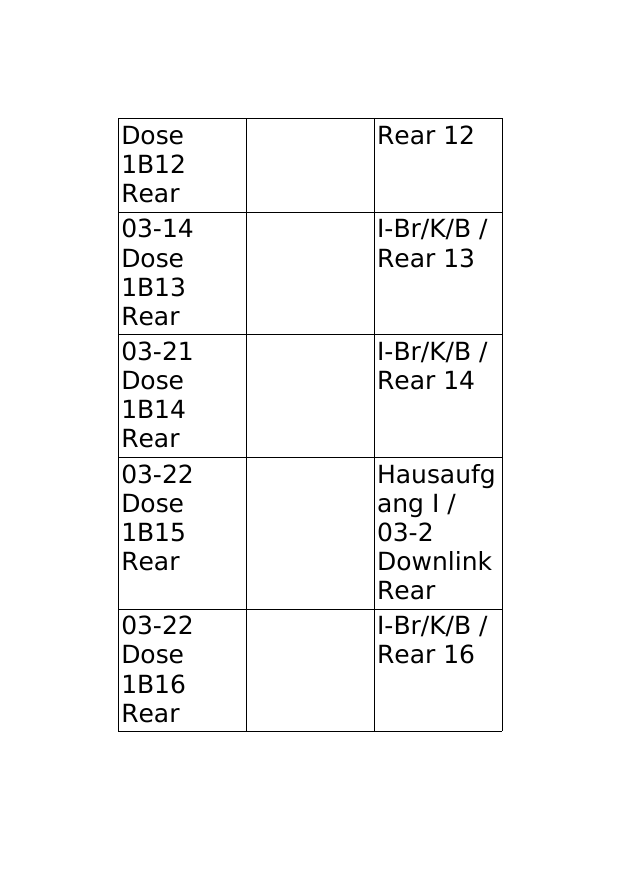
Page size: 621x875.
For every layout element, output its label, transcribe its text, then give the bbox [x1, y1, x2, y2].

table_cell Dose 1B12 Rear [119, 119, 246, 212]
table_cell I-Br/K/B / Rear 16 [375, 610, 502, 731]
table_cell [247, 610, 374, 731]
table_cell 03-22 Dose 1B16 Rear [119, 610, 246, 731]
table_cell 03-14 Dose 1B13 Rear [119, 213, 246, 334]
table_cell Rear 12 [375, 119, 502, 212]
table_cell [247, 458, 374, 608]
table_cell I-Br/K/B / Rear 14 [375, 335, 502, 457]
table_cell [247, 213, 374, 334]
table_cell 03-21 Dose 1B14 Rear [119, 335, 246, 457]
table_cell [247, 335, 374, 457]
table_cell I-Br/K/B / Rear 13 [375, 213, 502, 334]
table_cell [247, 119, 374, 212]
table_cell 03-22 Dose 1B15 Rear [119, 458, 246, 608]
table_cell Hausaufgang I / 03-2 Downlink Rear [375, 458, 502, 608]
